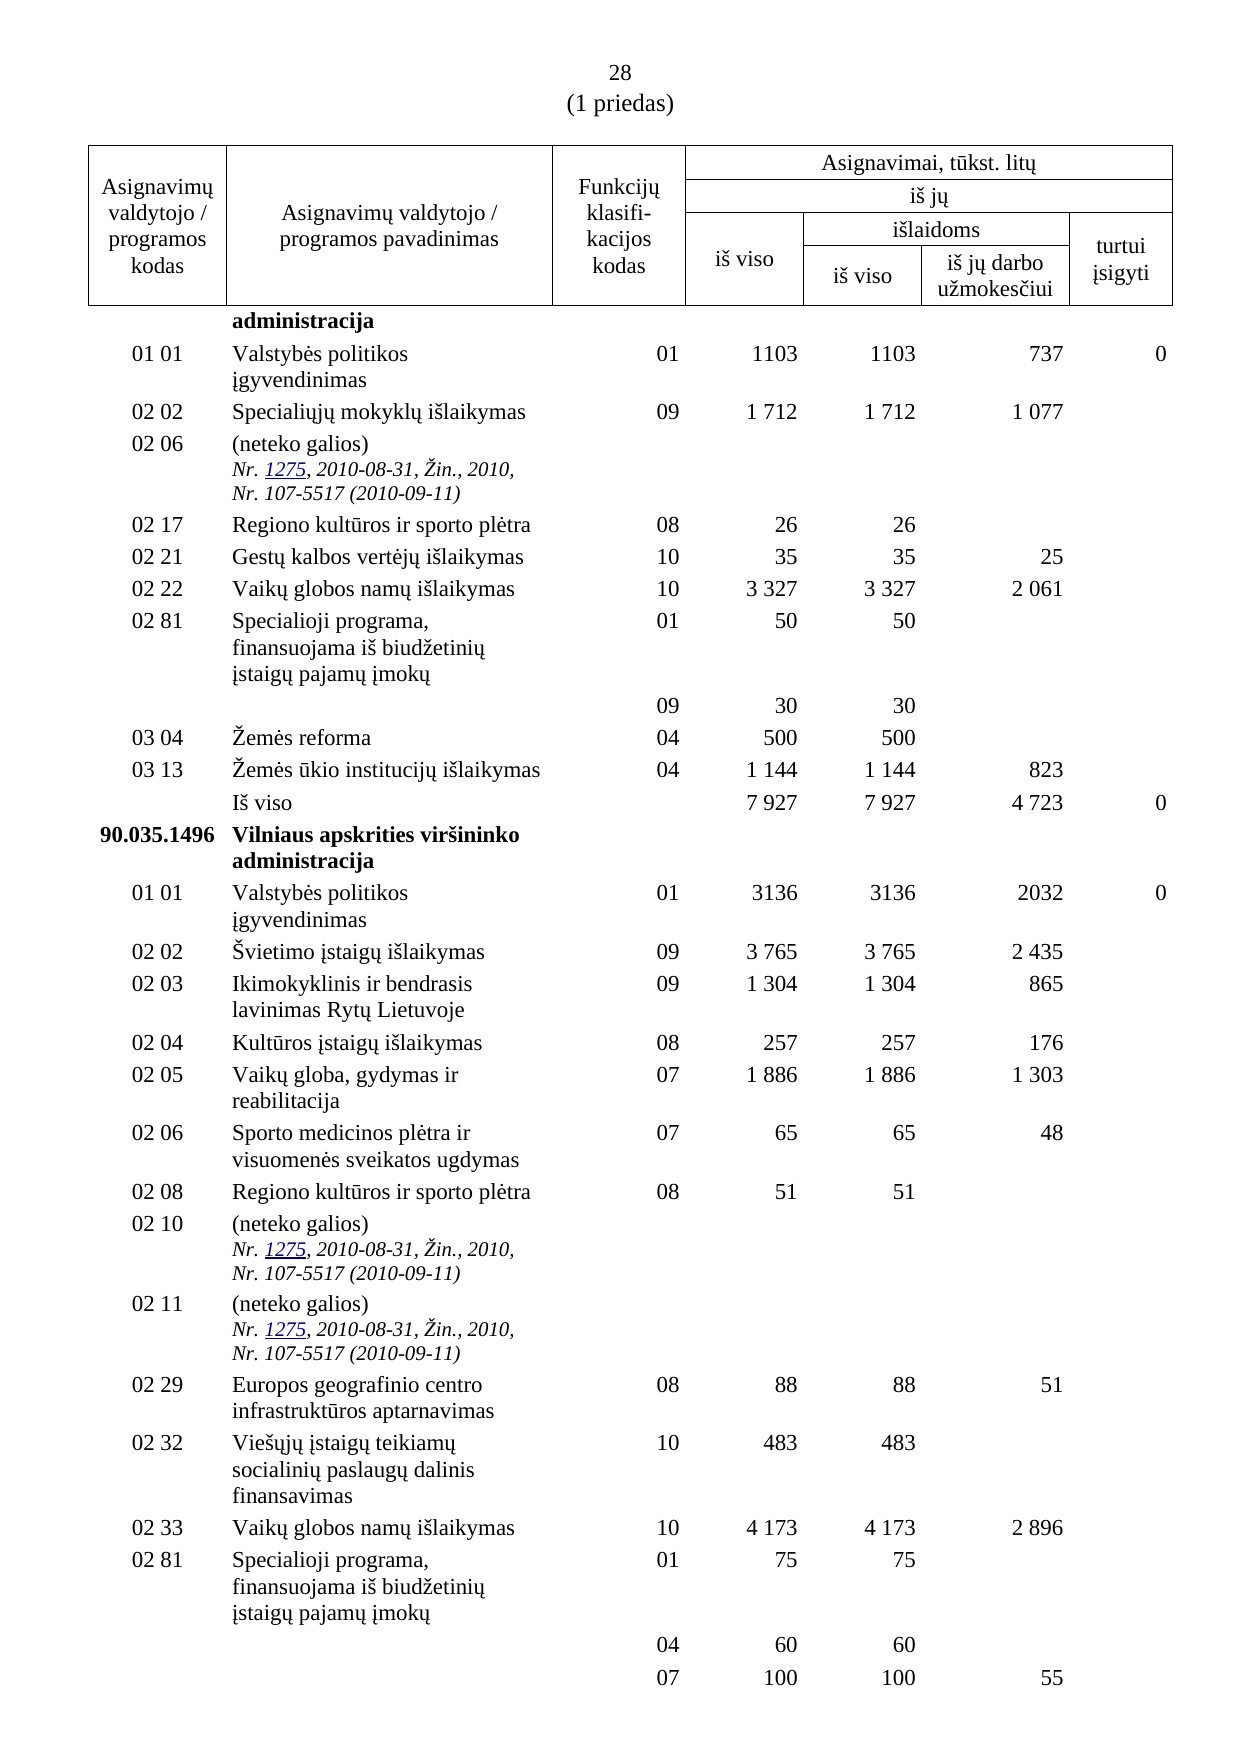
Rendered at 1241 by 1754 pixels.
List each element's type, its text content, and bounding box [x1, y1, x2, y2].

table_cell 48 [921, 1117, 1069, 1175]
table_header Asignavimai, tūkst. litų [686, 146, 1172, 178]
table_cell [1069, 721, 1172, 754]
table_cell 1 144 [685, 754, 803, 786]
table_cell turtui įsigyti [1070, 213, 1172, 304]
table_cell 257 [803, 1026, 921, 1058]
table_cell 176 [921, 1026, 1069, 1058]
table_cell 60 [685, 1629, 803, 1661]
table_cell Vaikų globos namų išlaikymas [226, 1511, 552, 1543]
table_cell 51 [921, 1368, 1069, 1426]
table_cell 02 03 [89, 967, 226, 1026]
table_cell [226, 1661, 552, 1693]
table_cell 02 02 [89, 935, 226, 967]
table_cell 10 [553, 1426, 685, 1511]
table_cell 07 [553, 1117, 685, 1175]
table_cell Vilniaus apskrities viršininko administracija [226, 818, 552, 877]
table_cell 09 [553, 689, 685, 721]
table_cell 65 [803, 1117, 921, 1175]
table_cell [1069, 540, 1172, 572]
table_cell [803, 306, 921, 337]
table_cell [1069, 1544, 1172, 1628]
table_cell 1 886 [803, 1058, 921, 1117]
table_cell [685, 1288, 803, 1368]
table_cell (neteko galios) Nr. 1275, 2010-08-31, Žin., 2010, Nr. 107-5517 (2010-09-11) [226, 428, 552, 508]
table_cell [89, 786, 226, 818]
table_cell Ikimokyklinis ir bendrasis lavinimas Rytų Lietuvoje [226, 967, 552, 1026]
table_cell 01 01 [89, 877, 226, 935]
table_cell 07 [553, 1661, 685, 1693]
table_cell 50 [803, 604, 921, 689]
table_cell [226, 1629, 552, 1661]
table_cell 55 [921, 1661, 1069, 1693]
table_cell 07 [553, 1058, 685, 1117]
table_cell 35 [803, 540, 921, 572]
table_cell 0 [1069, 337, 1172, 395]
table_cell [553, 428, 685, 508]
table_header Asignavimų valdytojo / programos pavadinimas [227, 146, 552, 304]
table_cell 2 896 [921, 1511, 1069, 1543]
table_cell [803, 428, 921, 508]
table_cell iš viso [804, 246, 921, 304]
table_cell Regiono kultūros ir sporto plėtra [226, 508, 552, 540]
table_cell Viešųjų įstaigų teikiamų socialinių paslaugų dalinis finansavimas [226, 1426, 552, 1511]
table_cell 02 04 [89, 1026, 226, 1058]
table_cell 02 21 [89, 540, 226, 572]
table_cell 09 [553, 967, 685, 1026]
table_cell 2032 [921, 877, 1069, 935]
table_cell [1069, 967, 1172, 1026]
table_cell Kultūros įstaigų išlaikymas [226, 1026, 552, 1058]
table_cell [921, 428, 1069, 508]
table_cell 3136 [803, 877, 921, 935]
table_cell 02 02 [89, 395, 226, 427]
table_cell [1069, 572, 1172, 604]
table_cell 25 [921, 540, 1069, 572]
table_cell Sporto medicinos plėtra ir visuomenės sveikatos ugdymas [226, 1117, 552, 1175]
table_cell [1069, 428, 1172, 508]
table_cell Vaikų globos namų išlaikymas [226, 572, 552, 604]
table_cell 01 [553, 1544, 685, 1628]
table_cell išlaidoms [804, 213, 1069, 245]
table_cell [921, 1544, 1069, 1628]
table_cell 0 [1069, 786, 1172, 818]
table_cell Specialiųjų mokyklų išlaikymas [226, 395, 552, 427]
table_cell 2 435 [921, 935, 1069, 967]
table_cell [1069, 935, 1172, 967]
table_cell [89, 306, 226, 337]
table_cell 3136 [685, 877, 803, 935]
table_cell [1069, 689, 1172, 721]
table_cell 4 173 [685, 1511, 803, 1543]
table_cell 04 [553, 721, 685, 754]
table_cell [1069, 1175, 1172, 1207]
table_cell [1069, 1207, 1172, 1288]
table_cell 51 [685, 1175, 803, 1207]
table_cell Iš viso [226, 786, 552, 818]
table_cell 02 11 [89, 1288, 226, 1368]
table_cell 01 [553, 877, 685, 935]
table_cell 1 304 [685, 967, 803, 1026]
table_cell [1069, 1368, 1172, 1426]
table_cell 1 712 [685, 395, 803, 427]
table_cell 10 [553, 540, 685, 572]
table_cell 02 06 [89, 1117, 226, 1175]
table_cell 02 33 [89, 1511, 226, 1543]
table_cell [921, 1629, 1069, 1661]
table_cell 01 [553, 337, 685, 395]
table_cell 04 [553, 754, 685, 786]
table_cell 257 [685, 1026, 803, 1058]
table_cell [921, 1426, 1069, 1511]
table_cell 1 077 [921, 395, 1069, 427]
table_cell 1 303 [921, 1058, 1069, 1117]
table_cell 26 [685, 508, 803, 540]
table_cell [1069, 508, 1172, 540]
table_cell [1069, 306, 1172, 337]
table_cell 100 [803, 1661, 921, 1693]
table_cell 10 [553, 1511, 685, 1543]
table_cell [1069, 604, 1172, 689]
table_cell Specialioji programa, finansuojama iš biudžetinių įstaigų pajamų įmokų [226, 1544, 552, 1628]
table_cell [553, 1288, 685, 1368]
table_cell 737 [921, 337, 1069, 395]
table_cell 02 81 [89, 1544, 226, 1628]
table_cell 02 17 [89, 508, 226, 540]
table_cell 7 927 [803, 786, 921, 818]
table_cell Specialioji programa, finansuojama iš biudžetinių įstaigų pajamų įmokų [226, 604, 552, 689]
table_cell [921, 689, 1069, 721]
table_cell [1069, 1426, 1172, 1511]
table_cell 08 [553, 1026, 685, 1058]
table_cell iš jų darbo užmokesčiui [922, 246, 1069, 304]
table_cell 10 [553, 572, 685, 604]
table_cell Valstybės politikos įgyvendinimas [226, 337, 552, 395]
table_cell 51 [803, 1175, 921, 1207]
table_cell [553, 306, 685, 337]
table_cell 30 [685, 689, 803, 721]
table_cell [921, 1175, 1069, 1207]
table_cell Gestų kalbos vertėjų išlaikymas [226, 540, 552, 572]
table_cell 26 [803, 508, 921, 540]
table_cell Vaikų globa, gydymas ir reabilitacija [226, 1058, 552, 1117]
table_cell [803, 1207, 921, 1288]
table_cell Švietimo įstaigų išlaikymas [226, 935, 552, 967]
table_cell 100 [685, 1661, 803, 1693]
table_cell [89, 1629, 226, 1661]
table_cell [553, 1207, 685, 1288]
table_cell 03 04 [89, 721, 226, 754]
table_cell 1103 [803, 337, 921, 395]
table_cell 4 173 [803, 1511, 921, 1543]
table_cell 1 144 [803, 754, 921, 786]
table_cell Europos geografinio centro infrastruktūros aptarnavimas [226, 1368, 552, 1426]
table_cell Regiono kultūros ir sporto plėtra [226, 1175, 552, 1207]
table_cell 09 [553, 395, 685, 427]
table_cell [921, 508, 1069, 540]
table_cell 3 765 [803, 935, 921, 967]
table_cell 1103 [685, 337, 803, 395]
table_cell 865 [921, 967, 1069, 1026]
table_cell [685, 306, 803, 337]
table_cell 500 [685, 721, 803, 754]
table_cell 88 [803, 1368, 921, 1426]
table_cell 3 327 [685, 572, 803, 604]
table_cell [1069, 818, 1172, 877]
table_cell [1069, 1661, 1172, 1693]
table_header Funkcijų klasifi- kacijos kodas [553, 146, 685, 304]
table_cell 88 [685, 1368, 803, 1426]
table_cell [921, 604, 1069, 689]
table_cell Žemės reforma [226, 721, 552, 754]
table_cell 65 [685, 1117, 803, 1175]
table_cell 2 061 [921, 572, 1069, 604]
table_cell [1069, 1058, 1172, 1117]
table_cell [553, 818, 685, 877]
table_cell Valstybės politikos įgyvendinimas [226, 877, 552, 935]
table_cell [1069, 1026, 1172, 1058]
table_cell 1 712 [803, 395, 921, 427]
table_cell iš viso [686, 213, 803, 304]
table_cell 0 [1069, 877, 1172, 935]
table_cell 04 [553, 1629, 685, 1661]
table_cell 75 [685, 1544, 803, 1628]
table_cell 3 765 [685, 935, 803, 967]
table_cell 60 [803, 1629, 921, 1661]
table_cell 02 81 [89, 604, 226, 689]
table_cell Žemės ūkio institucijų išlaikymas [226, 754, 552, 786]
table_cell [803, 1288, 921, 1368]
table_cell [1069, 395, 1172, 427]
table_cell [685, 428, 803, 508]
table_cell administracija [226, 306, 552, 337]
table_header Asignavimų valdytojo / programos kodas [89, 146, 226, 304]
table_cell (neteko galios) Nr. 1275, 2010-08-31, Žin., 2010, Nr. 107-5517 (2010-09-11) [226, 1288, 552, 1368]
table_cell 02 05 [89, 1058, 226, 1117]
table_cell 500 [803, 721, 921, 754]
table_cell 90.035.1496 [89, 818, 226, 877]
table_cell [1069, 754, 1172, 786]
table_cell [685, 818, 803, 877]
table_cell 02 10 [89, 1207, 226, 1288]
table_cell 01 01 [89, 337, 226, 395]
table_cell 50 [685, 604, 803, 689]
table_cell 02 22 [89, 572, 226, 604]
table_cell 02 08 [89, 1175, 226, 1207]
table_cell 75 [803, 1544, 921, 1628]
table_cell [921, 818, 1069, 877]
table_cell 08 [553, 508, 685, 540]
table_cell iš jų [686, 180, 1172, 212]
table_cell 01 [553, 604, 685, 689]
table_cell [921, 306, 1069, 337]
table_cell 35 [685, 540, 803, 572]
table_cell 30 [803, 689, 921, 721]
table_cell [685, 1207, 803, 1288]
table_cell 4 723 [921, 786, 1069, 818]
table_cell 7 927 [685, 786, 803, 818]
table_cell [921, 1288, 1069, 1368]
table_cell 02 06 [89, 428, 226, 508]
table_cell 03 13 [89, 754, 226, 786]
table_cell 3 327 [803, 572, 921, 604]
table_cell 483 [685, 1426, 803, 1511]
table_cell [89, 1661, 226, 1693]
table_cell 02 32 [89, 1426, 226, 1511]
table_cell [226, 689, 552, 721]
table_cell (neteko galios) Nr. 1275, 2010-08-31, Žin., 2010, Nr. 107-5517 (2010-09-11) [226, 1207, 552, 1288]
table_cell 1 304 [803, 967, 921, 1026]
table_cell 823 [921, 754, 1069, 786]
table_cell 483 [803, 1426, 921, 1511]
table_cell 02 29 [89, 1368, 226, 1426]
table_cell 08 [553, 1368, 685, 1426]
table_cell [1069, 1117, 1172, 1175]
table_cell [921, 721, 1069, 754]
table_cell [89, 689, 226, 721]
table_cell 1 886 [685, 1058, 803, 1117]
table_cell [803, 818, 921, 877]
table_cell [1069, 1511, 1172, 1543]
table_cell [921, 1207, 1069, 1288]
table_cell [553, 786, 685, 818]
table_cell [1069, 1629, 1172, 1661]
table_cell 09 [553, 935, 685, 967]
table_cell [1069, 1288, 1172, 1368]
table_cell 08 [553, 1175, 685, 1207]
